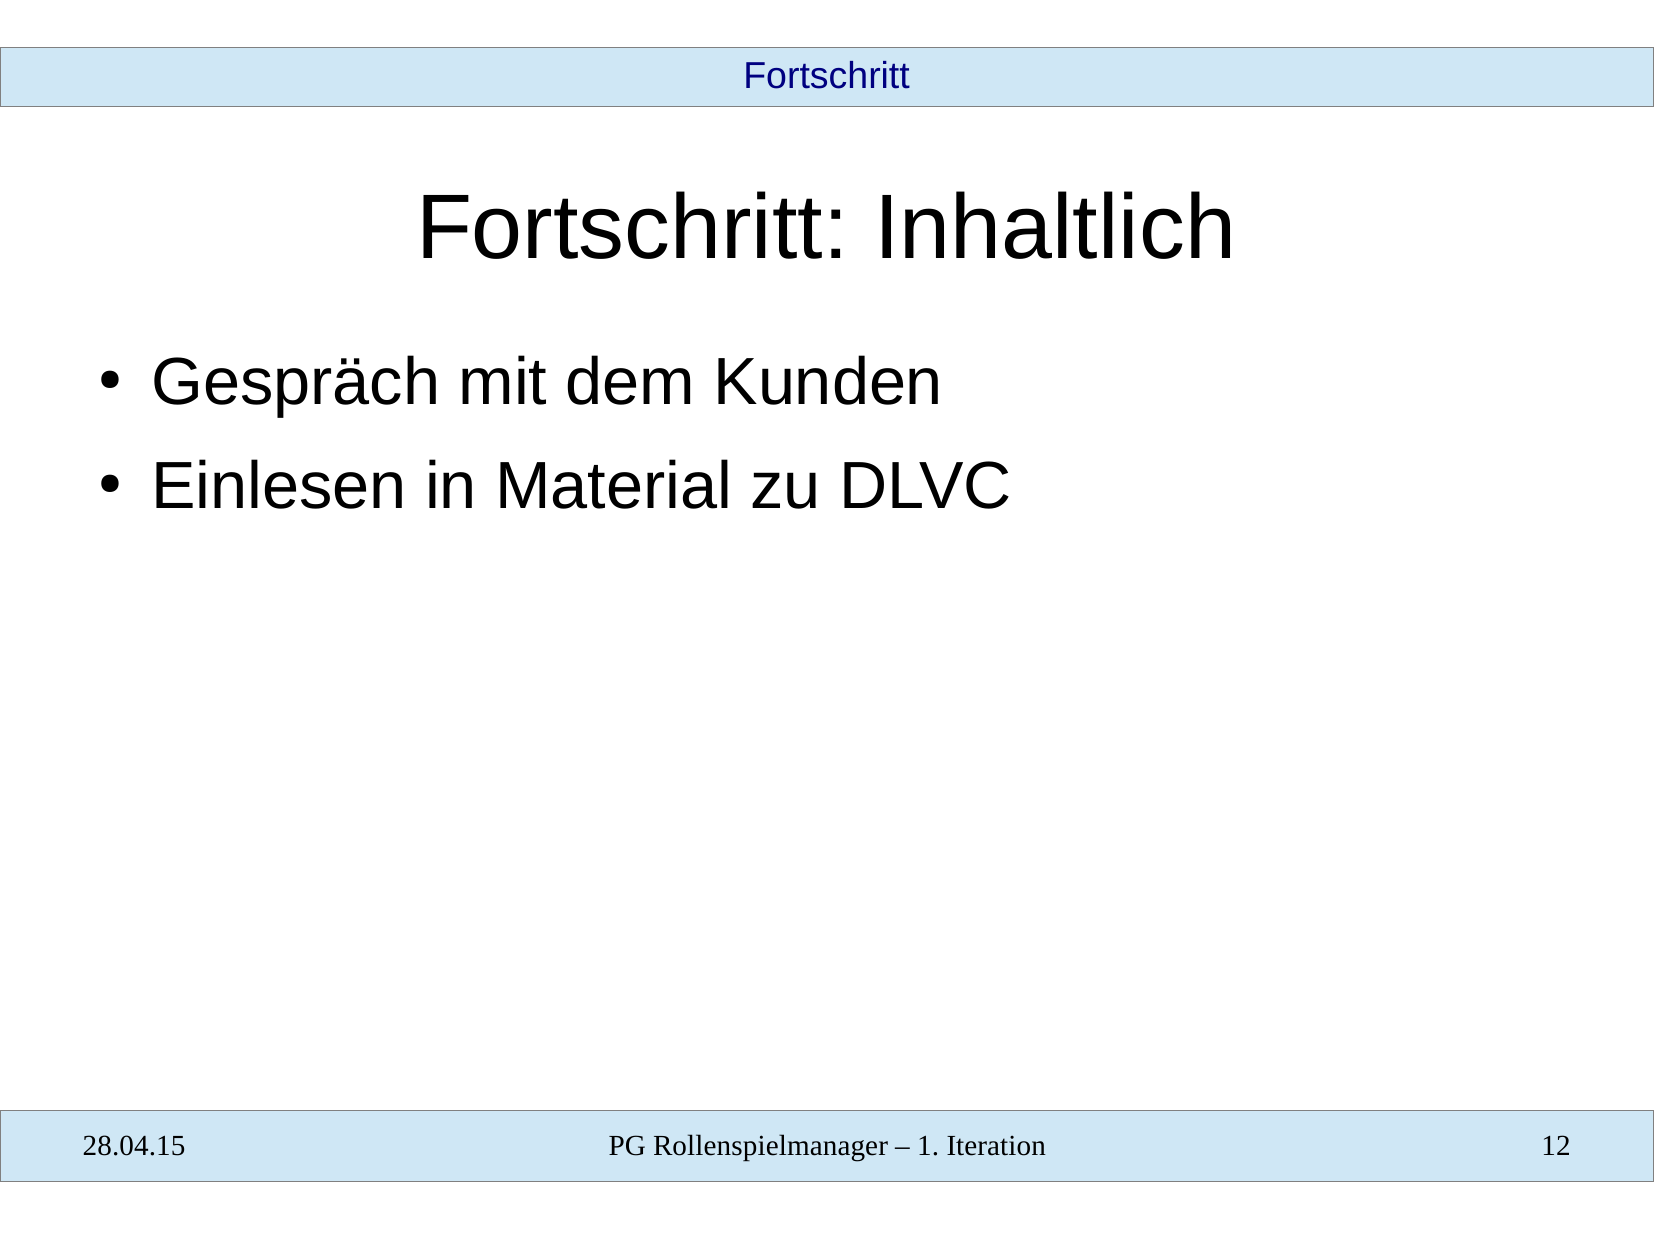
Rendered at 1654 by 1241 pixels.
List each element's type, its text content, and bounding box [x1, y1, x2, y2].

list Gespräch mit dem Kunden Einlesen in Material zu DLVC [80, 343, 1536, 1063]
text_box Fortschritt [0, 47, 1654, 105]
title Fortschritt: Inhaltlich [82, 123, 1571, 331]
